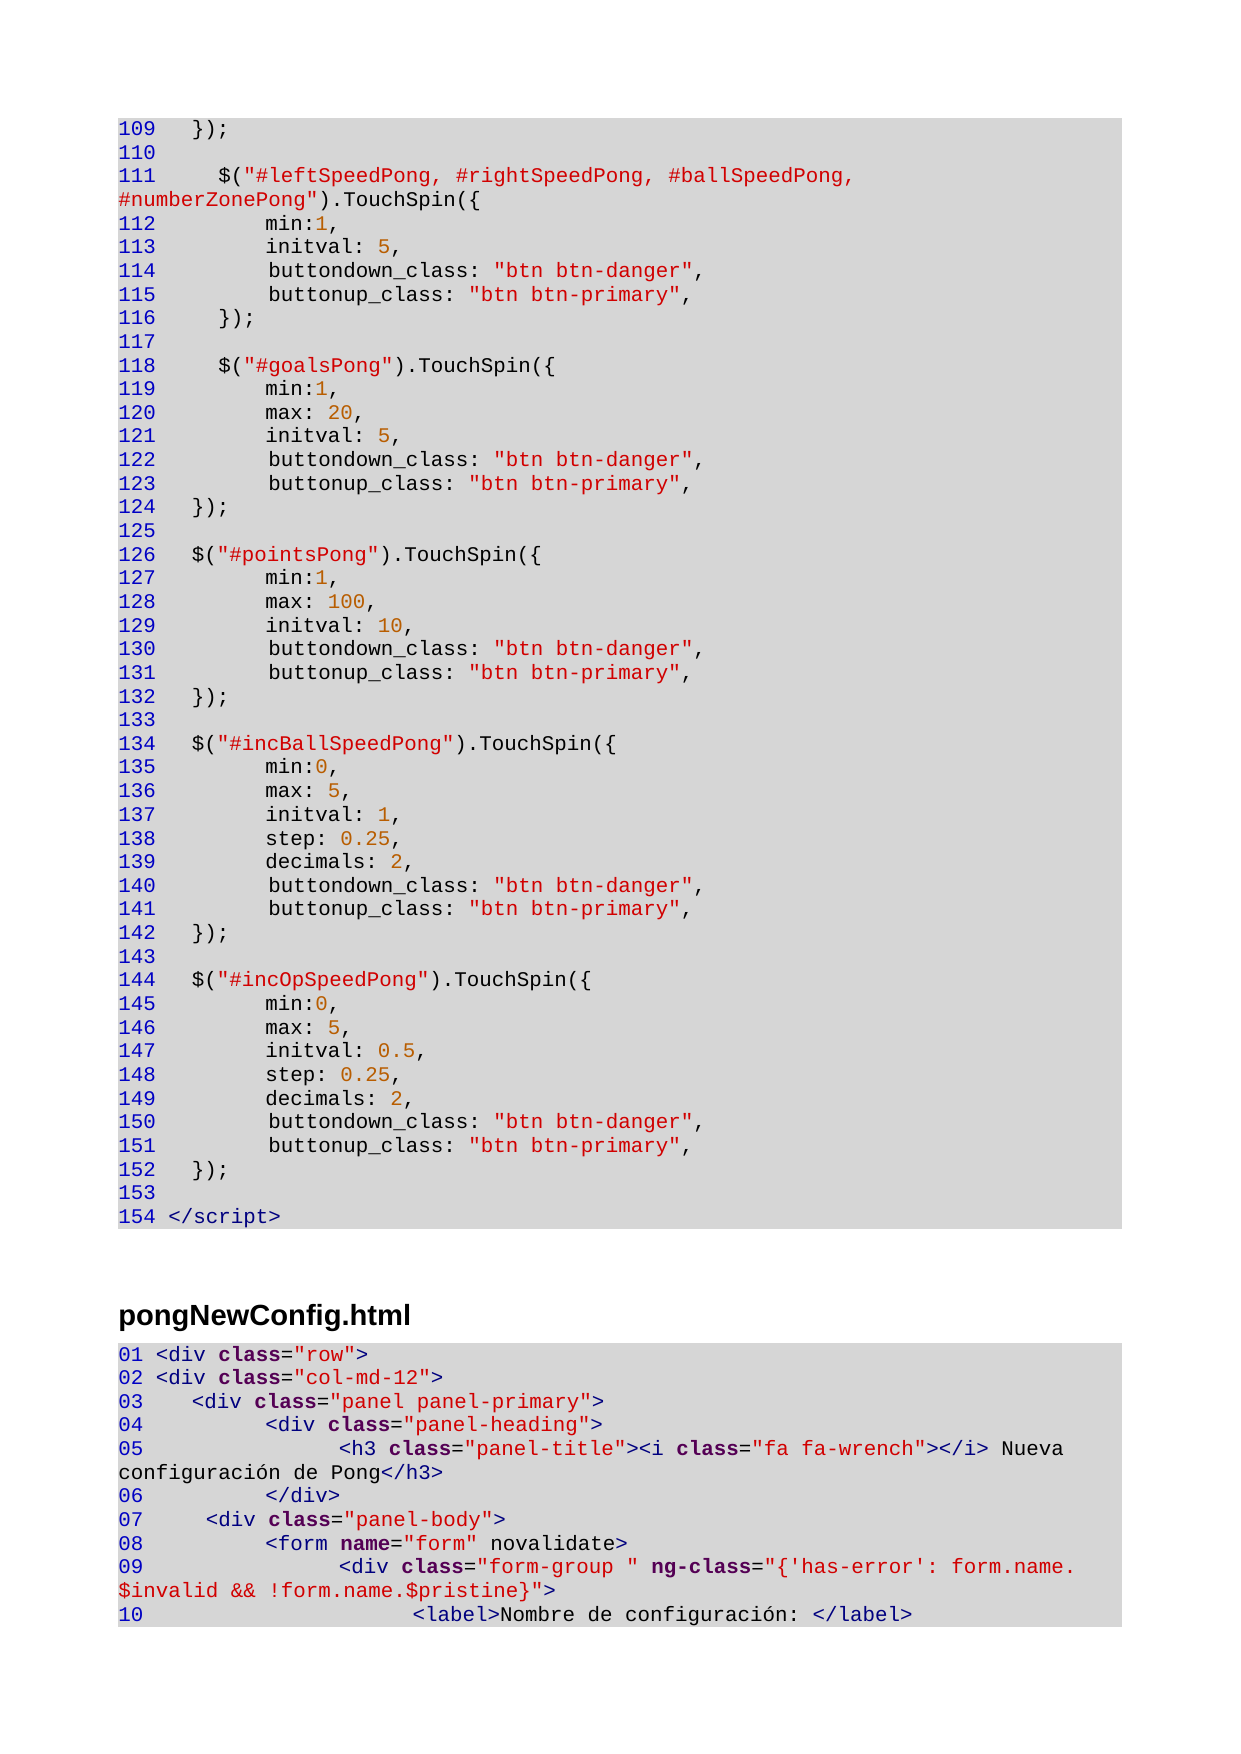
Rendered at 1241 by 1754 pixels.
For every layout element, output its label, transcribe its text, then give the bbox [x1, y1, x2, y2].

text 04 <div class="panel-heading"> [118, 1414, 1122, 1438]
text 131 buttonup_class: "btn btn-primary", [118, 662, 1122, 686]
text 116 }); [118, 307, 1122, 331]
text 128 max: 100, [118, 591, 1122, 615]
text 154 </script> [118, 1206, 1122, 1229]
text 110 [118, 142, 1122, 165]
text 125 [118, 520, 1122, 544]
text 140 buttondown_class: "btn btn-danger", [118, 875, 1122, 898]
text 123 buttonup_class: "btn btn-primary", [118, 473, 1122, 496]
text 113 initval: 5, [118, 236, 1122, 260]
text 111 $("#leftSpeedPong, #rightSpeedPong, #ballSpeedPong, #numberZonePong").TouchSpin({ [118, 165, 1122, 213]
text 142 }); [118, 922, 1122, 946]
text 09 <div class="form-group " ng-class="{'has-error': form.name.$invalid && !form.name.$pristine}"> [118, 1556, 1122, 1604]
text 07 <div class="panel-body"> [118, 1509, 1122, 1533]
text 08 <form name="form" novalidate> [118, 1533, 1122, 1556]
text 10 <label>Nombre de configuración: </label> [118, 1604, 1122, 1627]
text 115 buttonup_class: "btn btn-primary", [118, 284, 1122, 307]
text 137 initval: 1, [118, 804, 1122, 827]
text 01 <div class="row"> [118, 1343, 1122, 1367]
text 121 initval: 5, [118, 426, 1122, 449]
text 135 min:0, [118, 757, 1122, 780]
text 120 max: 20, [118, 402, 1122, 426]
text 112 min:1, [118, 213, 1122, 236]
text 152 }); [118, 1158, 1122, 1182]
text 118 $("#goalsPong").TouchSpin({ [118, 354, 1122, 378]
text 124 }); [118, 496, 1122, 520]
text 119 min:1, [118, 378, 1122, 402]
text 133 [118, 709, 1122, 733]
text 144 $("#incOpSpeedPong").TouchSpin({ [118, 969, 1122, 993]
text 145 min:0, [118, 993, 1122, 1017]
text 149 decimals: 2, [118, 1088, 1122, 1111]
text 03 <div class="panel panel-primary"> [118, 1391, 1122, 1414]
text 117 [118, 331, 1122, 354]
text 147 initval: 0.5, [118, 1040, 1122, 1064]
text 05 <h3 class="panel-title"><i class="fa fa-wrench"></i> Nueva configuración de Pong</h3> [118, 1438, 1122, 1485]
text 122 buttondown_class: "btn btn-danger", [118, 449, 1122, 473]
text 150 buttondown_class: "btn btn-danger", [118, 1111, 1122, 1135]
text 136 max: 5, [118, 780, 1122, 804]
text 132 }); [118, 686, 1122, 709]
text 134 $("#incBallSpeedPong").TouchSpin({ [118, 733, 1122, 757]
subtitle pongNewConfig.html [118, 1297, 1122, 1331]
text 153 [118, 1182, 1122, 1206]
text 146 max: 5, [118, 1017, 1122, 1040]
text 141 buttonup_class: "btn btn-primary", [118, 898, 1122, 922]
text 02 <div class="col-md-12"> [118, 1367, 1122, 1391]
text 143 [118, 946, 1122, 969]
text 114 buttondown_class: "btn btn-danger", [118, 260, 1122, 284]
text 130 buttondown_class: "btn btn-danger", [118, 638, 1122, 662]
text 127 min:1, [118, 567, 1122, 591]
text 138 step: 0.25, [118, 827, 1122, 851]
text 06 </div> [118, 1485, 1122, 1509]
text 109 }); [118, 118, 1122, 142]
text 139 decimals: 2, [118, 851, 1122, 875]
text 151 buttonup_class: "btn btn-primary", [118, 1135, 1122, 1158]
text 148 step: 0.25, [118, 1064, 1122, 1088]
text 129 initval: 10, [118, 615, 1122, 638]
text 126 $("#pointsPong").TouchSpin({ [118, 544, 1122, 567]
